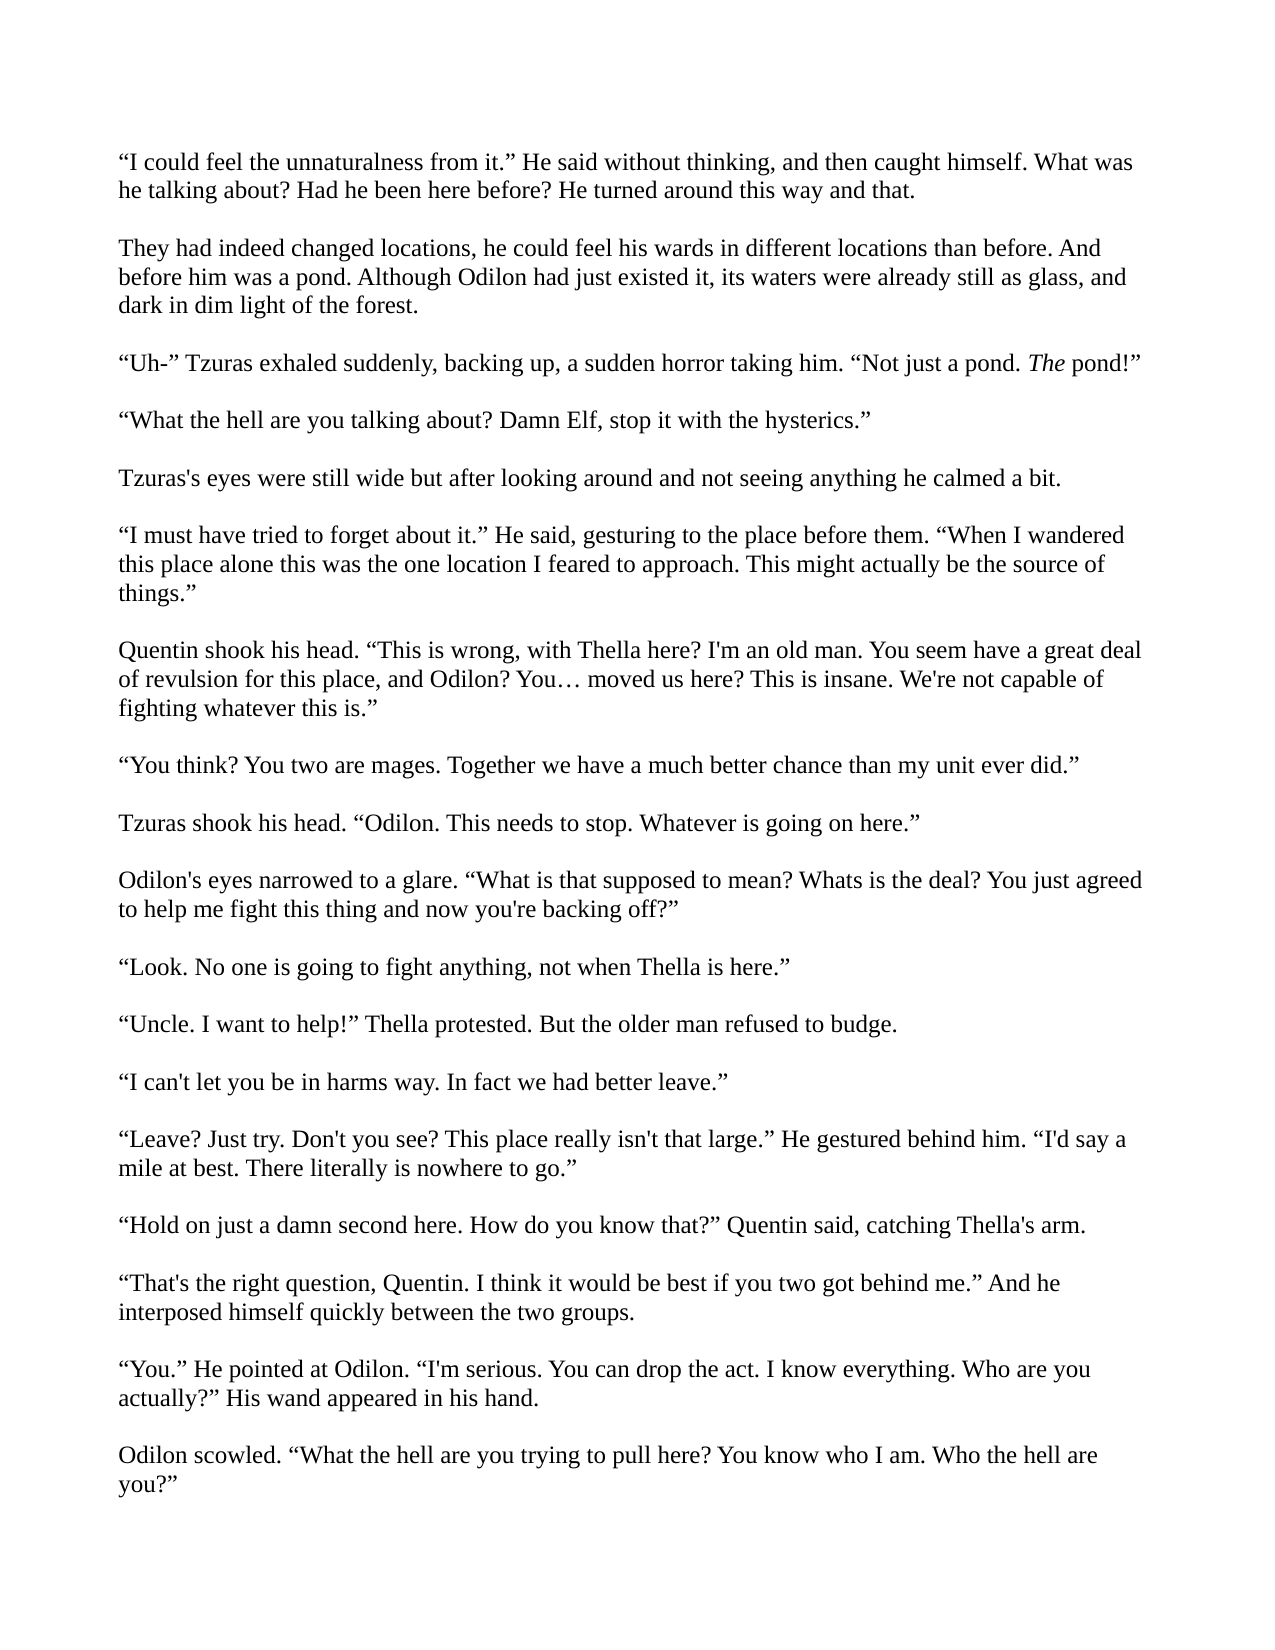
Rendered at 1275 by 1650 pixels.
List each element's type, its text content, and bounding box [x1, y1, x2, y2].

text Quentin shook his head. “This is wrong, with Thella here? I'm an old man. You seem have a great deal of revulsion for this place, and Odilon? You… moved us here? This is insane. We're not capable of fighting whatever this is.” [118, 636, 1157, 722]
text “I could feel the unnaturalness from it.” He said without thinking, and then caught himself. What was he talking about? Had he been here before? He turned around this way and that. [118, 147, 1157, 204]
text “Hold on just a damn second here. How do you know that?” Quentin said, catching Thella's arm. [118, 1211, 1157, 1239]
text “Uncle. I want to help!” Thella protested. But the older man refused to budge. [118, 1009, 1157, 1038]
text “You.” He pointed at Odilon. “I'm serious. You can drop the act. I know everything. Who are you actually?” His wand appeared in his hand. [118, 1354, 1157, 1412]
text “That's the right question, Quentin. I think it would be best if you two got behind me.” And he interposed himself quickly between the two groups. [118, 1268, 1157, 1326]
text Tzuras's eyes were still wide but after looking around and not seeing anything he calmed a bit. [118, 463, 1157, 492]
text “What the hell are you talking about? Damn Elf, stop it with the hysterics.” [118, 406, 1157, 434]
text Tzuras shook his head. “Odilon. This needs to stop. Whatever is going on here.” [118, 808, 1157, 837]
text Odilon scowled. “What the hell are you trying to pull here? You know who I am. Who the hell are you?” [118, 1441, 1157, 1498]
text “I must have tried to forget about it.” He said, gesturing to the place before them. “When I wandered this place alone this was the one location I feared to approach. This might actually be the source of things.” [118, 521, 1157, 607]
text “You think? You two are mages. Together we have a much better chance than my unit ever did.” [118, 751, 1157, 779]
text Odilon's eyes narrowed to a glare. “What is that supposed to mean? Whats is the deal? You just agreed to help me fight this thing and now you're backing off?” [118, 866, 1157, 923]
text They had indeed changed locations, he could feel his wards in different locations than before. And before him was a pond. Although Odilon had just existed it, its waters were already still as glass, and dark in dim light of the forest. [118, 233, 1157, 319]
text “Uh-” Tzuras exhaled suddenly, backing up, a sudden horror taking him. “Not just a pond. The pond!” [118, 348, 1157, 377]
text “Leave? Just try. Don't you see? This place really isn't that large.” He gestured behind him. “I'd say a mile at best. There literally is nowhere to go.” [118, 1124, 1157, 1182]
text “I can't let you be in harms way. In fact we had better leave.” [118, 1067, 1157, 1096]
text “Look. No one is going to fight anything, not when Thella is here.” [118, 952, 1157, 981]
